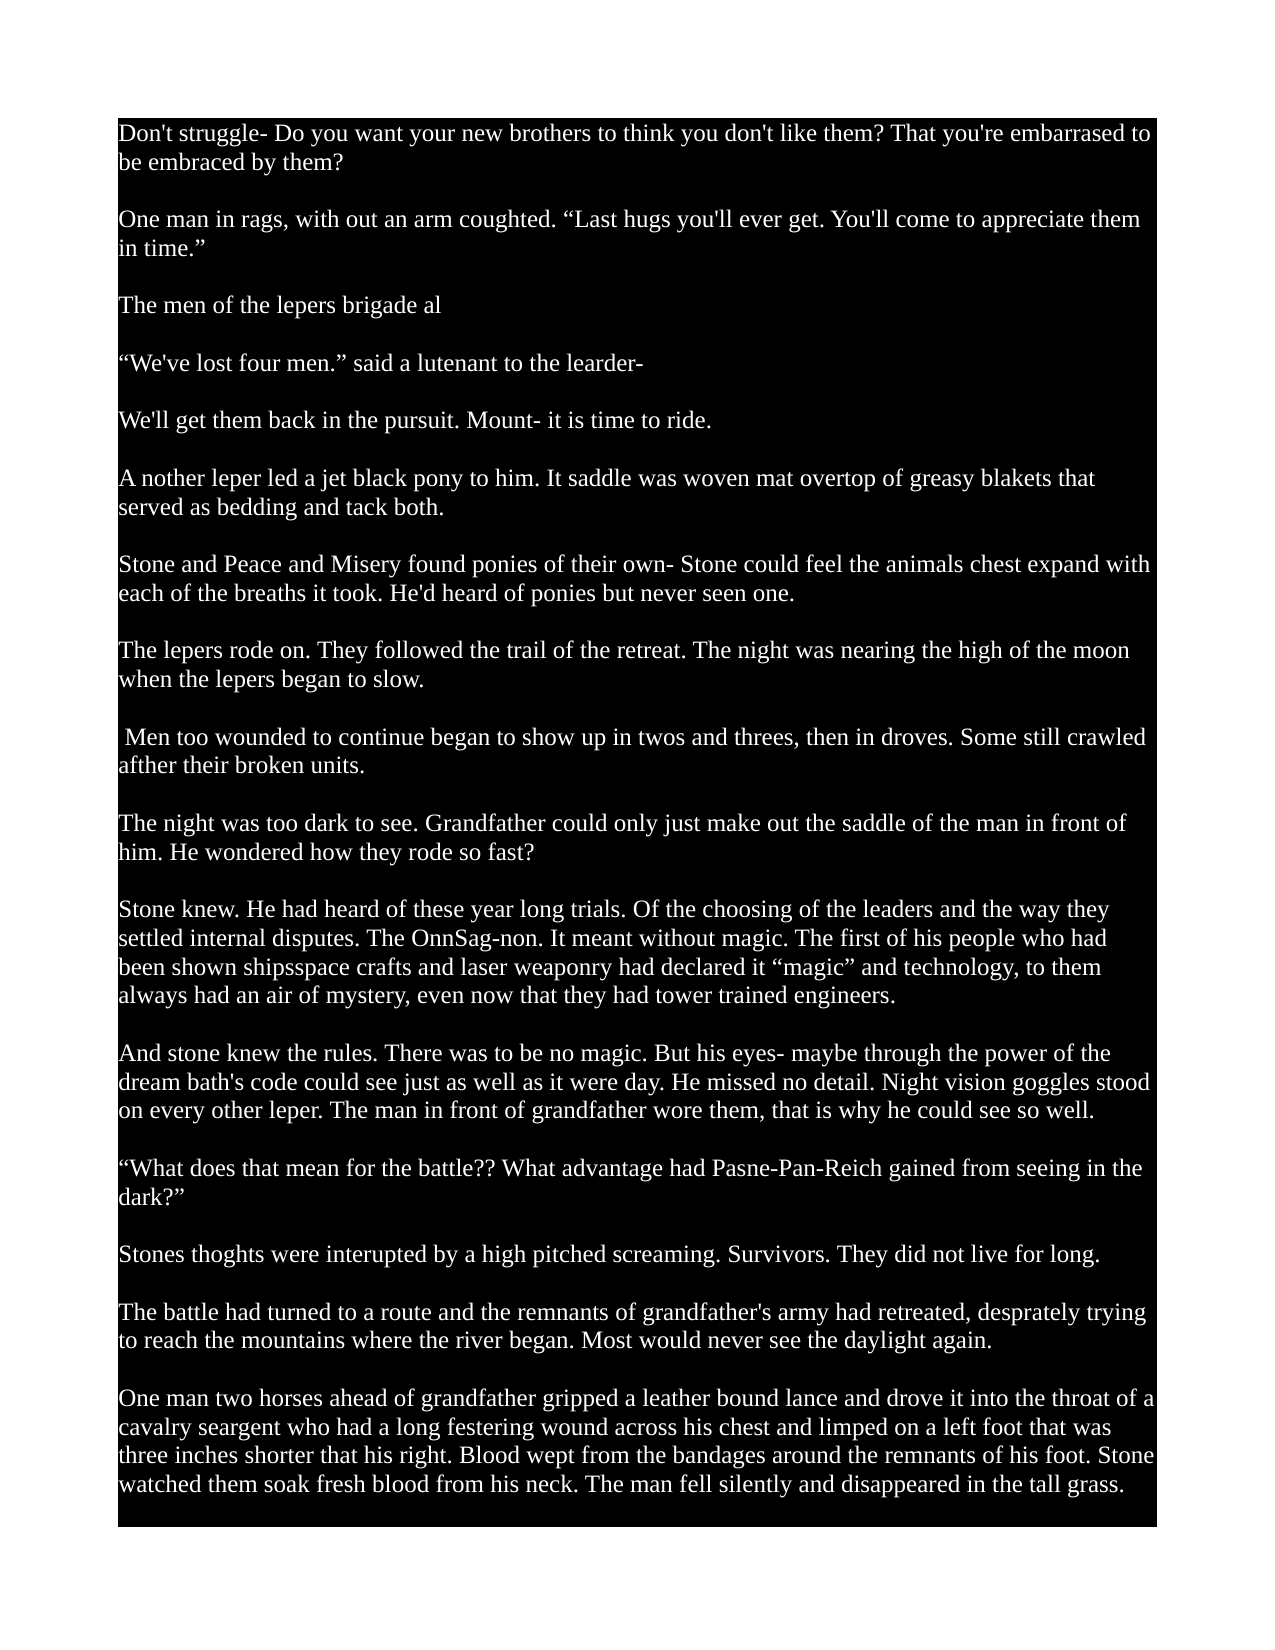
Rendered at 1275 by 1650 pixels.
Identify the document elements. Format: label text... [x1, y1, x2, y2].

text One man in rags, with out an arm coughted. “Last hugs you'll ever get. You'll come to appreciate them in time.” [118, 204, 1157, 262]
text We'll get them back in the pursuit. Mount- it is time to ride. [118, 406, 1157, 434]
text One man two horses ahead of grandfather gripped a leather bound lance and drove it into the throat of a cavalry seargent who had a long festering wound across his chest and limped on a left foot that was three inches shorter that his right. Blood wept from the bandages around the remnants of his foot. Stone watched them soak fresh blood from his neck. The man fell silently and disappeared in the tall grass. [118, 1383, 1157, 1498]
text The battle had turned to a route and the remnants of grandfather's army had retreated, desprately trying to reach the mountains where the river began. Most would never see the daylight again. [118, 1297, 1157, 1354]
text Stone and Peace and Misery found ponies of their own- Stone could feel the animals chest expand with each of the breaths it took. He'd heard of ponies but never seen one. [118, 549, 1157, 607]
text Don't struggle- Do you want your new brothers to think you don't like them? That you're embarrased to be embraced by them? [118, 118, 1157, 176]
text A nother leper led a jet black pony to him. It saddle was woven mat overtop of greasy blakets that served as bedding and tack both. [118, 463, 1157, 521]
text The men of the lepers brigade al “We've lost four men.” said a lutenant to the learder- [118, 291, 1157, 377]
text The lepers rode on. They followed the trail of the retreat. The night was nearing the high of the moon when the lepers began to slow. Men too wounded to continue began to show up in twos and threes, then in droves. Some still crawled afther their broken units. The night was too dark to see. Grandfather could only just make out the saddle of the man in front of him. He wondered how they rode so fast? Stone knew. He had heard of these year long trials. Of the choosing of the leaders and the way they settled internal disputes. The OnnSag-non. It meant without magic. The first of his people who had been shown shipsspace crafts and laser weaponry had declared it “magic” and technology, to them always had an air of mystery, even now that they had tower trained engineers. And stone knew the rules. There was to be no magic. But his eyes- maybe through the power of the dream bath's code could see just as well as it were day. He missed no detail. Night vision goggles stood on every other leper. The man in front of grandfather wore them, that is why he could see so well. “What does that mean for the battle?? What advantage had Pasne-Pan-Reich gained from seeing in the dark?” Stones thoghts were interupted by a high pitched screaming. Survivors. They did not live for long. [118, 607, 1157, 1268]
